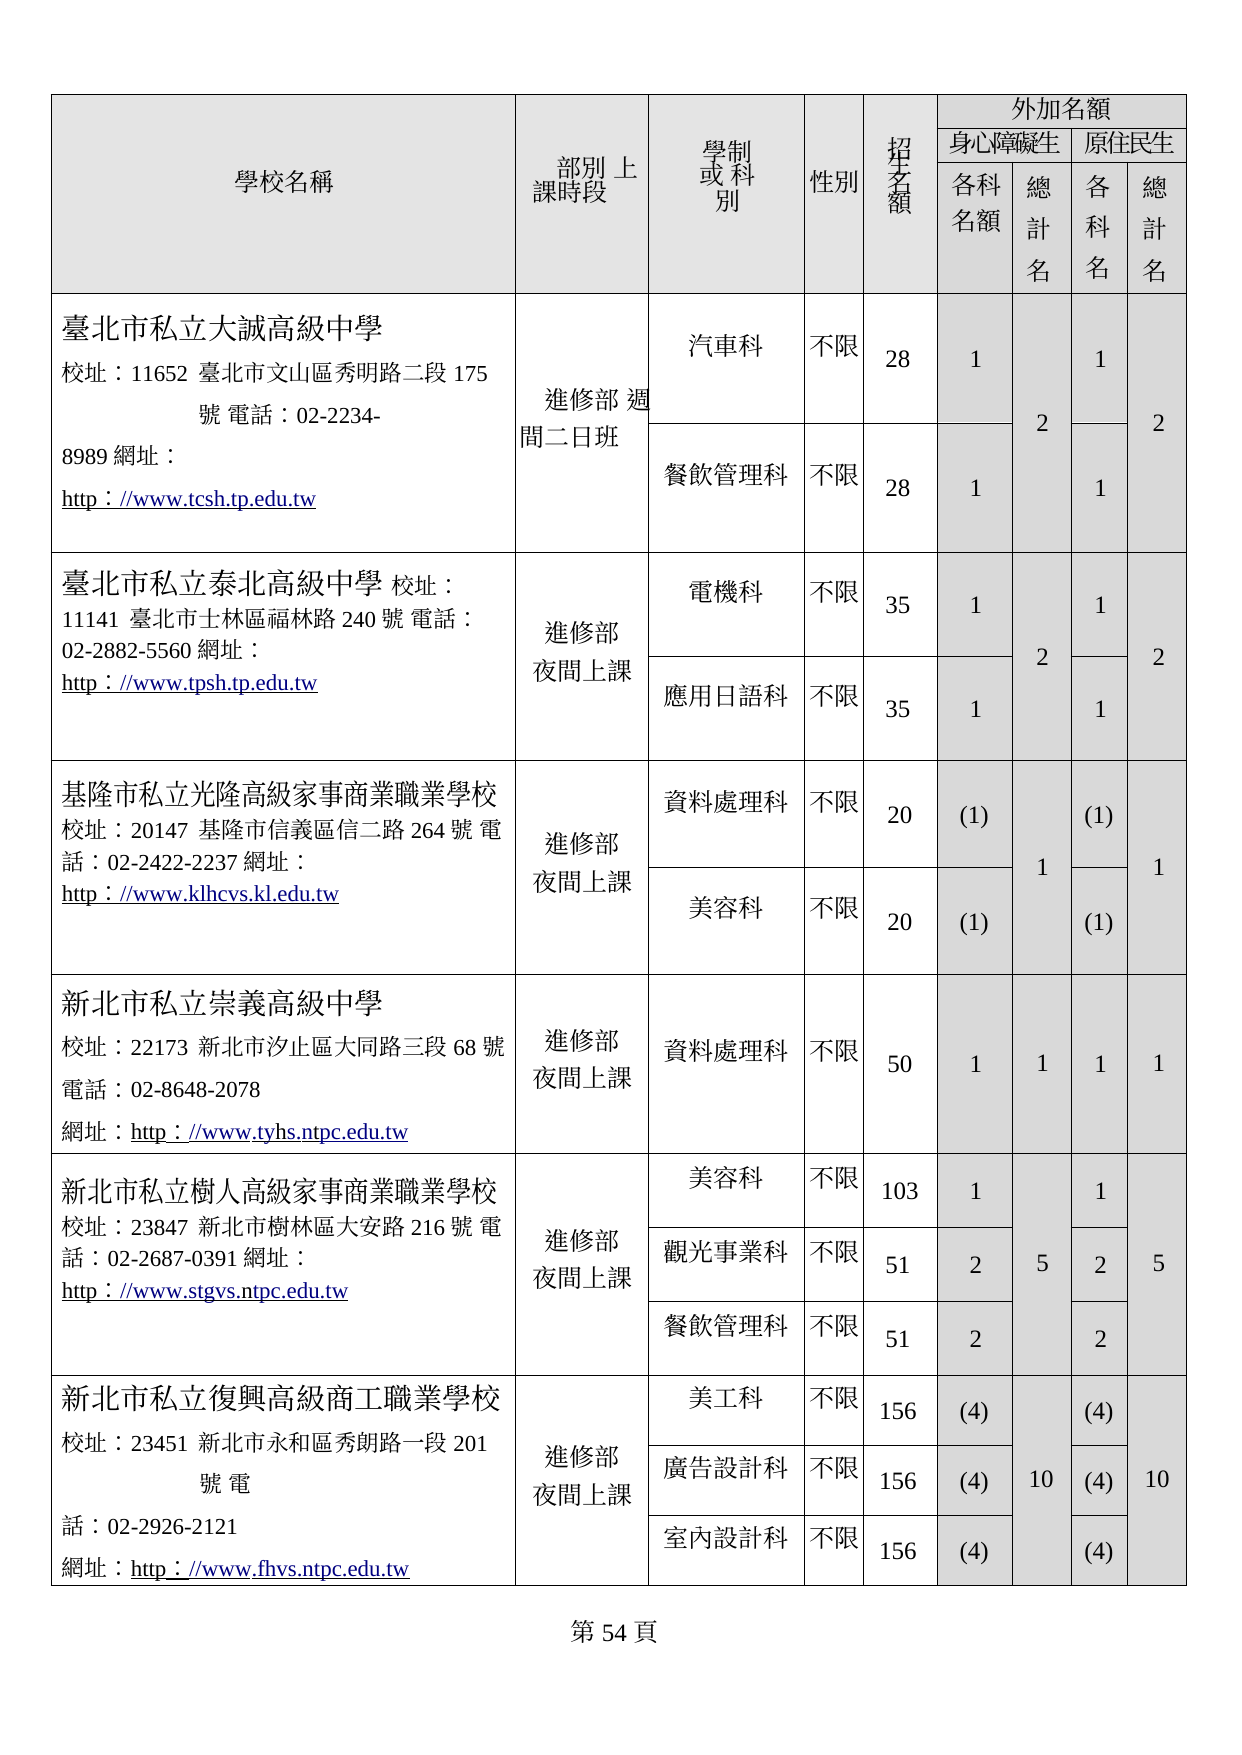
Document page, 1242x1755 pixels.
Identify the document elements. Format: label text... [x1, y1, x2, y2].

table_header 部別 上課時段 [516, 95, 648, 293]
table_cell 50 [864, 975, 937, 1153]
table_cell 總計名額 [1013, 163, 1071, 293]
table_cell 1 [938, 424, 1012, 552]
table_cell 51 [864, 1228, 937, 1301]
table_cell 1 [1013, 975, 1071, 1153]
table_cell 2 [1128, 553, 1186, 760]
table_cell 總計名額 [1128, 163, 1186, 293]
table_cell 進修部 夜間上課 [516, 1154, 648, 1375]
table_cell 1 [1072, 553, 1127, 656]
table_cell 各科名額 [938, 163, 1012, 293]
table_cell 不限 [805, 1376, 863, 1445]
table_cell 美容科 [649, 868, 804, 974]
table_header 學校名稱 [52, 95, 515, 293]
table_cell 1 [1072, 294, 1127, 422]
table_cell 不限 [805, 1154, 863, 1227]
table_cell 1 [1072, 975, 1127, 1153]
table_cell 進修部 夜間上課 [516, 1376, 648, 1585]
table_cell 觀光事業科 [649, 1228, 804, 1301]
table_cell 餐飲管理科 [649, 424, 804, 552]
table_header 性別 [805, 95, 863, 293]
table_cell (4) [938, 1446, 1012, 1515]
table_cell (4) [938, 1516, 1012, 1585]
table_cell 2 [938, 1302, 1012, 1375]
table_cell 35 [864, 657, 937, 760]
table_cell 進修部 夜間上課 [516, 975, 648, 1153]
table_header 外加名額 [938, 95, 1186, 128]
table_cell 1 [1072, 1154, 1127, 1227]
table_cell 不限 [805, 868, 863, 974]
table_header 招 生 名 額 [864, 95, 937, 293]
table_cell 不限 [805, 424, 863, 552]
table_cell 20 [864, 868, 937, 974]
table_cell 不限 [805, 761, 863, 867]
table_cell 不限 [805, 1228, 863, 1301]
table_cell 各科名額 [1072, 163, 1127, 293]
table_cell 1 [1072, 657, 1127, 760]
table_cell 身心障礙生 [938, 129, 1071, 162]
table_cell 1 [1128, 975, 1186, 1153]
table_cell 室內設計科 [649, 1516, 804, 1585]
table_cell 新北市私立復興高級商工職業學校 校址：23451 新北市永和區秀朗路一段 201 號 電話：02-2926-2121 網址：http：//www.fhvs.ntpc.edu.tw [52, 1376, 515, 1585]
table_cell 20 [864, 761, 937, 867]
table_cell 不限 [805, 294, 863, 422]
table_cell 資料處理科 [649, 975, 804, 1153]
table_cell 2 [1128, 294, 1186, 552]
table_cell 進修部 夜間上課 [516, 553, 648, 760]
table_cell (1) [938, 868, 1012, 974]
table_cell 不限 [805, 975, 863, 1153]
table_cell 28 [864, 294, 937, 422]
table_cell 10 [1013, 1376, 1071, 1585]
table_cell (4) [1072, 1516, 1127, 1585]
table_cell 應用日語科 [649, 657, 804, 760]
table_cell 5 [1128, 1154, 1186, 1375]
table_cell 156 [864, 1446, 937, 1515]
table_cell 156 [864, 1516, 937, 1585]
table_cell 1 [938, 1154, 1012, 1227]
table_cell 美容科 [649, 1154, 804, 1227]
table_cell 汽車科 [649, 294, 804, 422]
table_cell 1 [1072, 424, 1127, 552]
table_cell (1) [1072, 868, 1127, 974]
table_cell 電機科 [649, 553, 804, 656]
table_cell 1 [938, 657, 1012, 760]
table_cell 臺北市私立泰北高級中學 校址：11141 臺北市士林區福林路 240 號 電話：02-2882-5560 網址：http：//www.tpsh.tp.edu.tw [52, 553, 515, 760]
table_cell 2 [1013, 553, 1071, 760]
table_header 學制 或 科別 [649, 95, 804, 293]
table_cell (1) [1072, 761, 1127, 867]
table_cell 1 [938, 975, 1012, 1153]
table_cell 美工科 [649, 1376, 804, 1445]
table_cell (4) [1072, 1376, 1127, 1445]
table_cell 新北市私立樹人高級家事商業職業學校 校址：23847 新北市樹林區大安路 216 號 電話：02-2687-0391 網址：http：//www.stgvs.ntpc.edu.tw [52, 1154, 515, 1375]
table_cell 進修部 週間二日班 [516, 294, 648, 552]
table_cell 5 [1013, 1154, 1071, 1375]
table_cell (4) [1072, 1446, 1127, 1515]
table_cell (1) [938, 761, 1012, 867]
table_cell 10 [1128, 1376, 1186, 1585]
table_cell 不限 [805, 1302, 863, 1375]
table_cell 2 [1072, 1302, 1127, 1375]
table_cell 1 [1128, 761, 1186, 974]
table_cell 不限 [805, 1446, 863, 1515]
table_cell 原住民生 [1072, 129, 1186, 162]
table_cell 51 [864, 1302, 937, 1375]
table_cell 2 [1013, 294, 1071, 552]
table_cell 不限 [805, 553, 863, 656]
table_cell 新北市私立崇義高級中學 校址：22173 新北市汐止區大同路三段 68 號 電話：02-8648-2078 網址：http：//www.tyhs.ntpc.edu.tw [52, 975, 515, 1153]
table_cell 不限 [805, 657, 863, 760]
table_cell 餐飲管理科 [649, 1302, 804, 1375]
table_cell (4) [938, 1376, 1012, 1445]
table_cell 不限 [805, 1516, 863, 1585]
table_cell 35 [864, 553, 937, 656]
table_cell 2 [1072, 1228, 1127, 1301]
table_cell 28 [864, 424, 937, 552]
table_cell 進修部 夜間上課 [516, 761, 648, 974]
table_cell 2 [938, 1228, 1012, 1301]
table_cell 1 [1013, 761, 1071, 974]
table_cell 1 [938, 553, 1012, 656]
table_cell 廣告設計科 [649, 1446, 804, 1515]
table_cell 資料處理科 [649, 761, 804, 867]
table_cell 基隆市私立光隆高級家事商業職業學校 校址：20147 基隆市信義區信二路 264 號 電話：02-2422-2237 網址：http：//www.klhcvs.kl.edu.tw [52, 761, 515, 974]
table_cell 103 [864, 1154, 937, 1227]
table_cell 臺北市私立大誠高級中學 校址：11652 臺北市文山區秀明路二段 175 號 電話：02-2234-8989 網址：http：//www.tcsh.tp.edu.tw [52, 294, 515, 552]
table_cell 1 [938, 294, 1012, 422]
table_cell 156 [864, 1376, 937, 1445]
